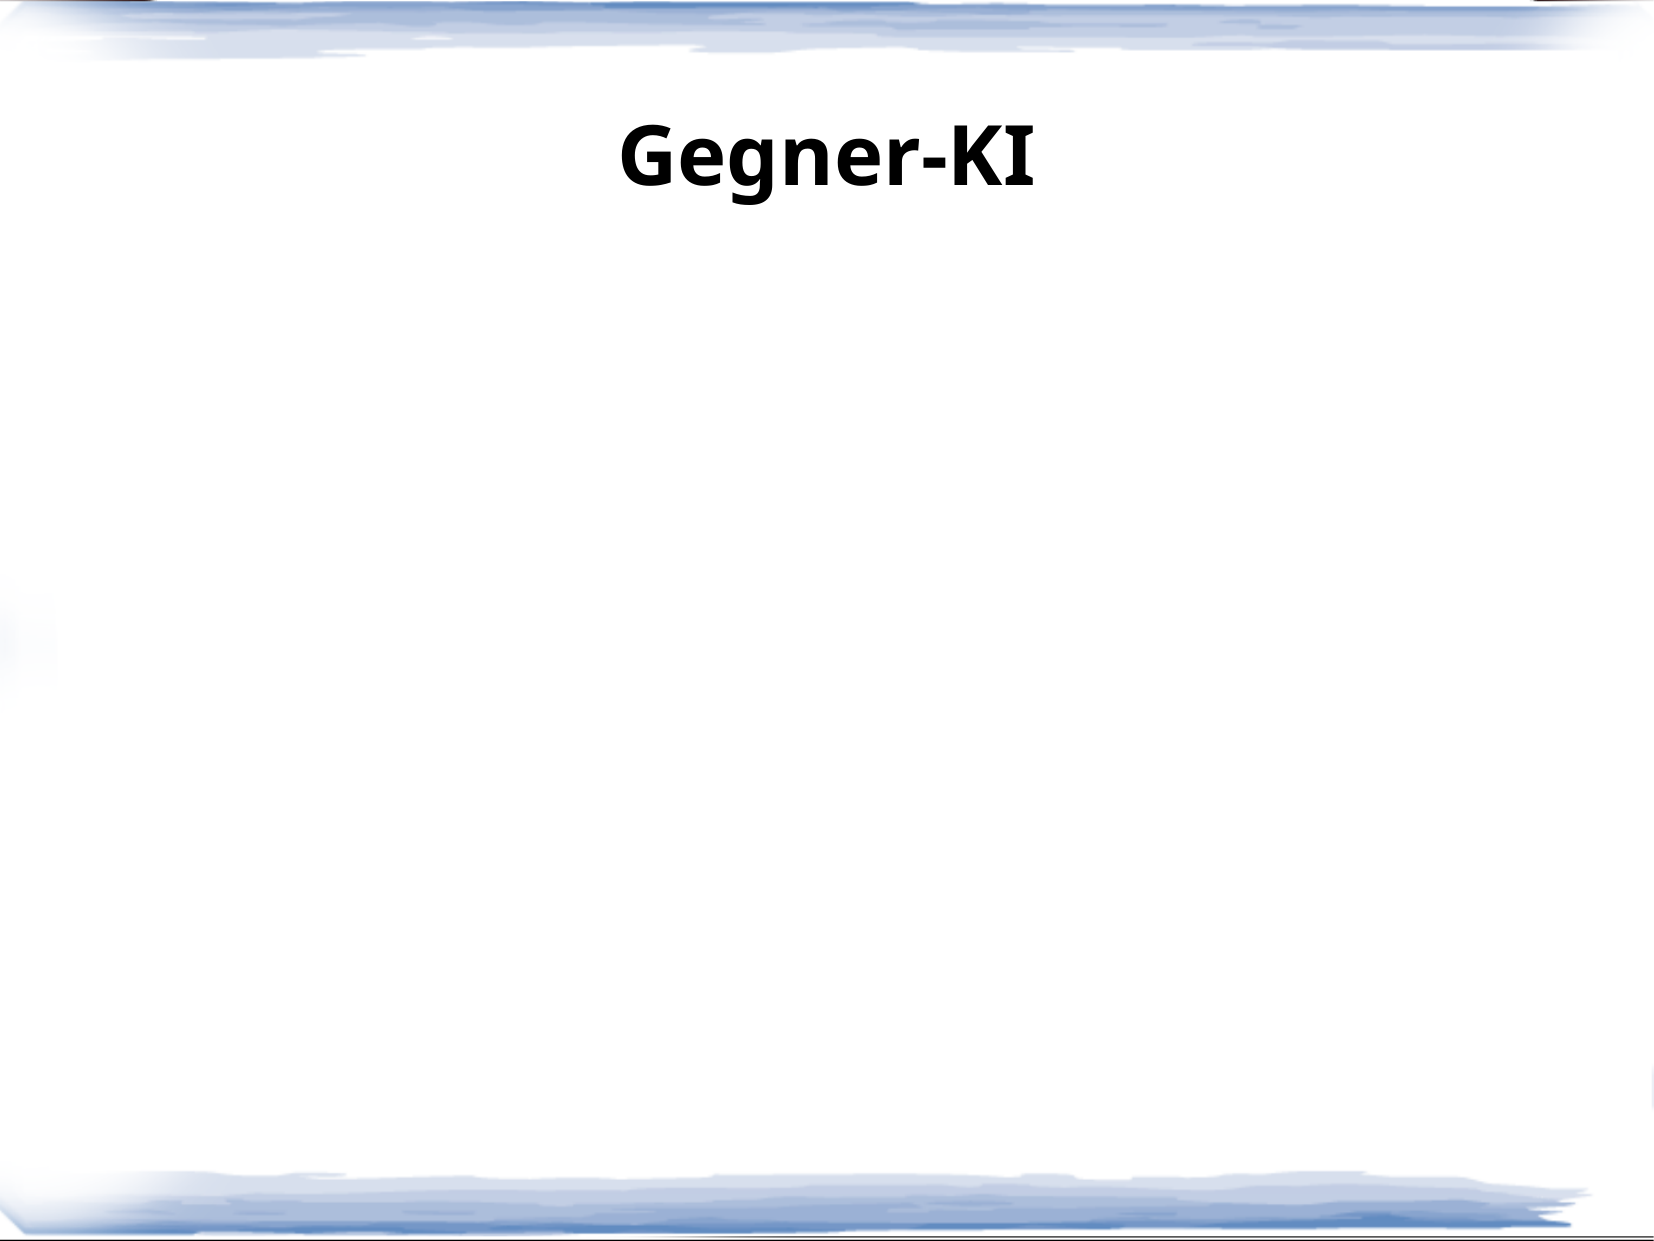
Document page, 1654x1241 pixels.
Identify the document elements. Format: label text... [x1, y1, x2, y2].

title Gegner-KI [82, 49, 1571, 257]
picture [0, 0, 1654, 1241]
